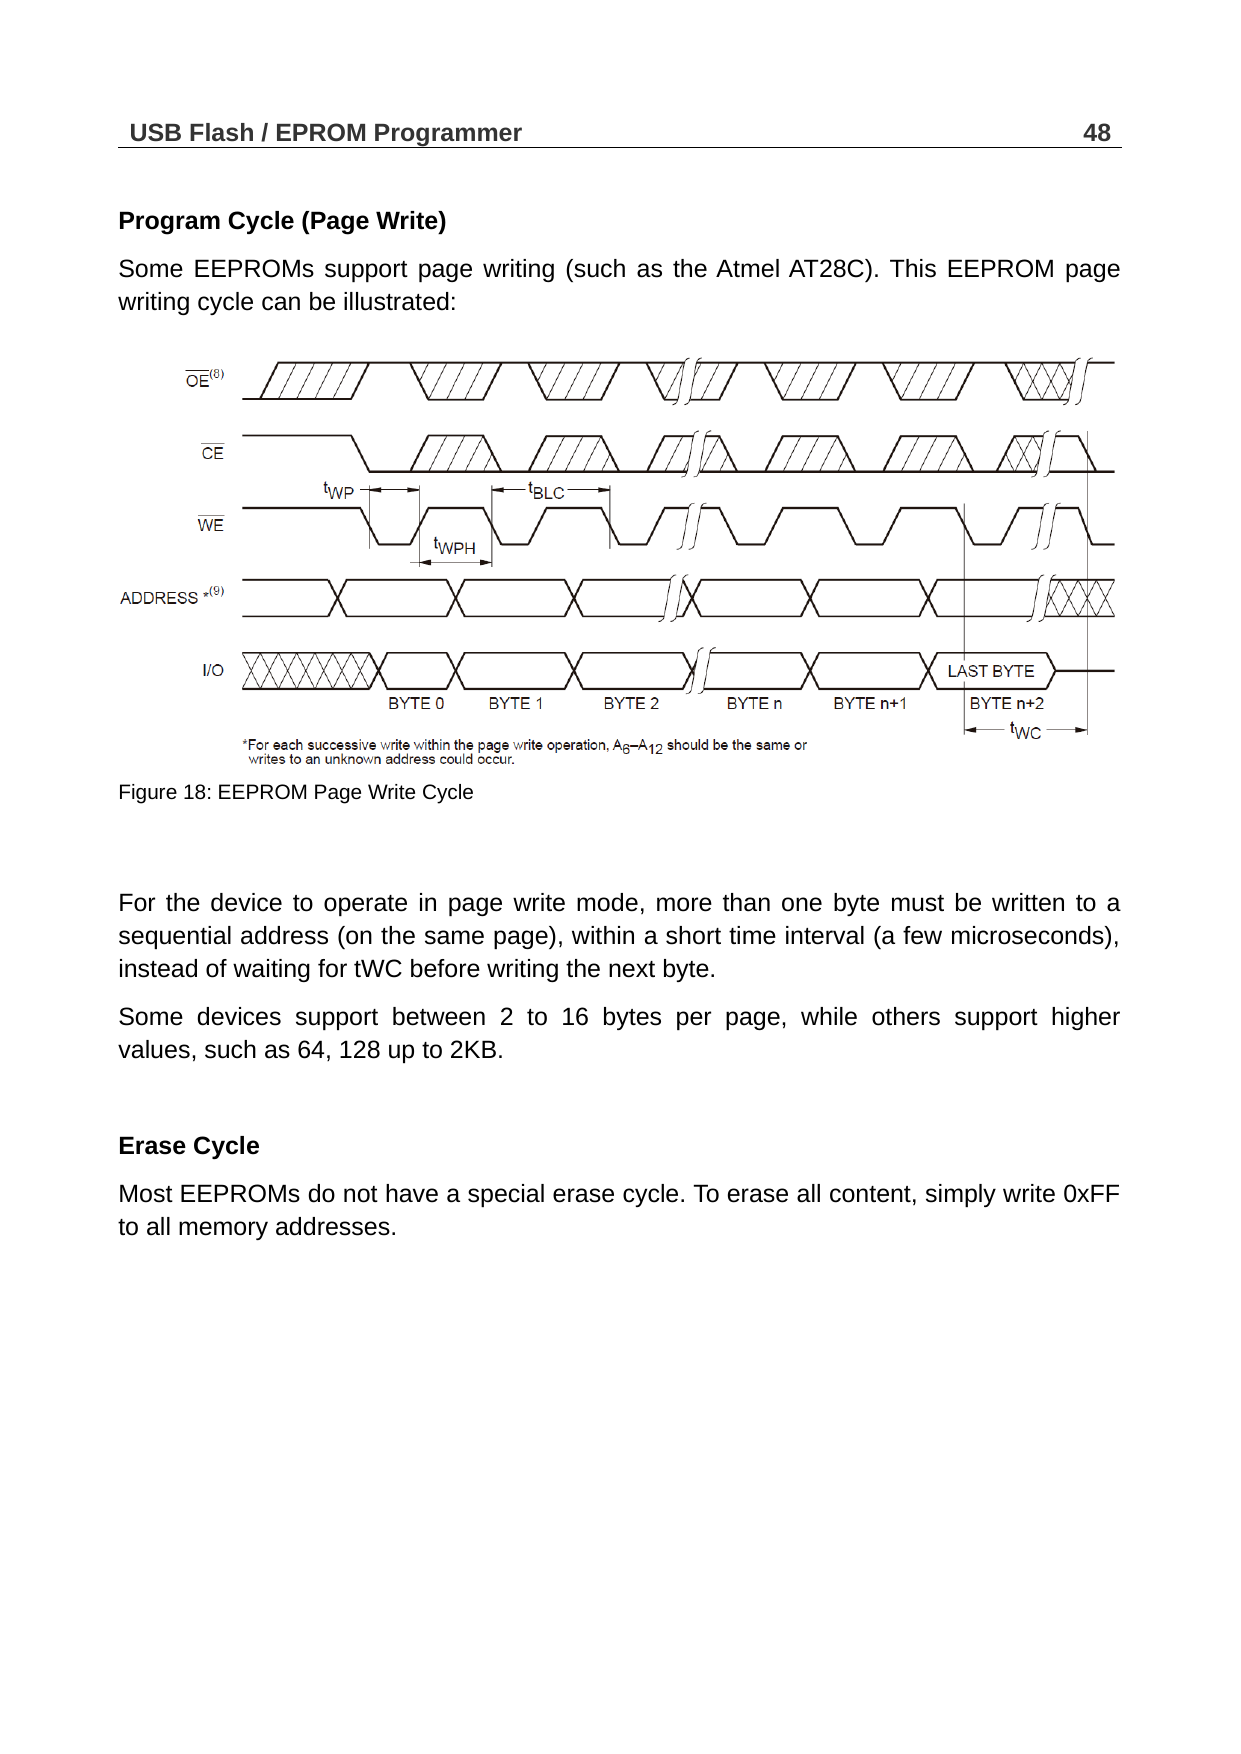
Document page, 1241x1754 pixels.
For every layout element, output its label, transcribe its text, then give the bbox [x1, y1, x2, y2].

text For the device to operate in page write mode, more than one byte must be written to a sequential address (on the same page), within a short time interval (a few microseconds), instead of waiting for tWC before writing the next byte. [118, 888, 1122, 983]
text Some EEPROMs support page writing (such as the Atmel AT28C). This EEPROM page writing cycle can be illustrated: [118, 254, 1122, 316]
text Figure 18: EEPROM Page Write Cycle [118, 768, 1122, 804]
text Most EEPROMs do not have a special erase cycle. To erase all content, simply write 0xFF to all memory addresses. [118, 1179, 1122, 1240]
text Some devices support between 2 to 16 bytes per page, while others support higher values, such as 64, 128 up to 2KB. [118, 1002, 1122, 1064]
text Erase Cycle [118, 1131, 1122, 1159]
picture [118, 334, 1123, 768]
text Program Cycle (Page Write) [118, 206, 1122, 235]
